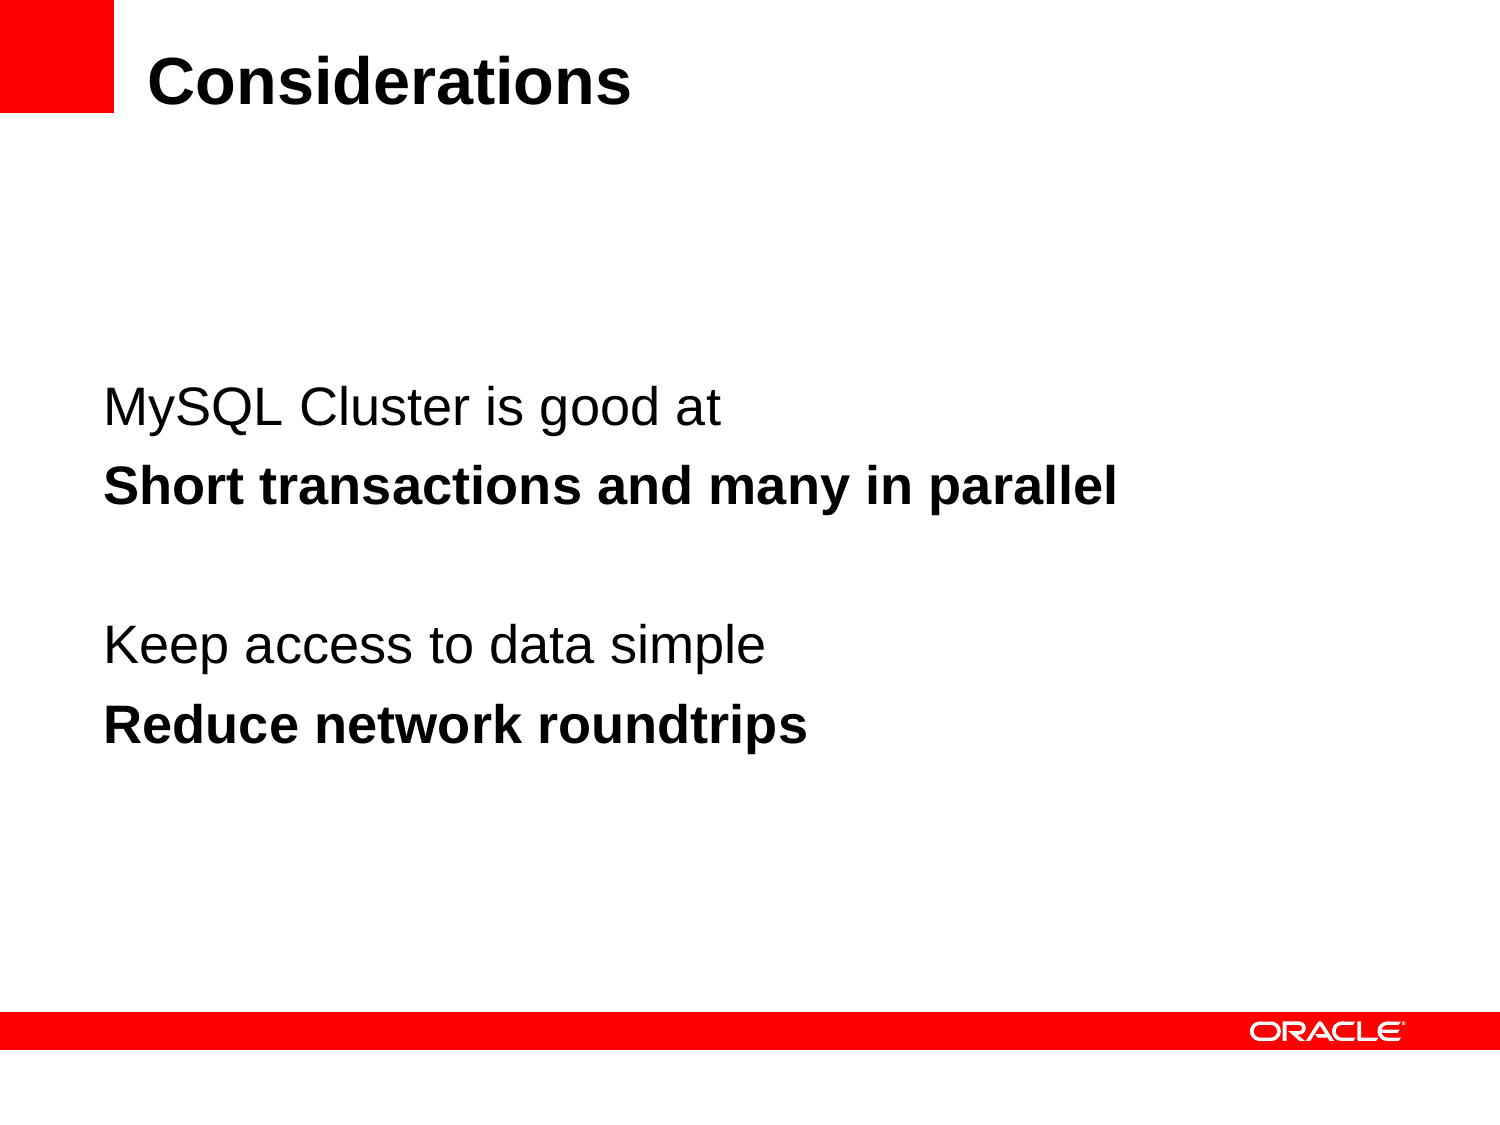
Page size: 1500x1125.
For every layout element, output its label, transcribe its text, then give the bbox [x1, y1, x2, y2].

text_box MySQL Cluster is good at Short transactions and many in parallel Keep access to data simple Reduce network roundtrips [88, 363, 1388, 762]
picture [0, 1012, 1500, 1050]
picture [0, 0, 114, 113]
title Considerations [147, 8, 1392, 119]
